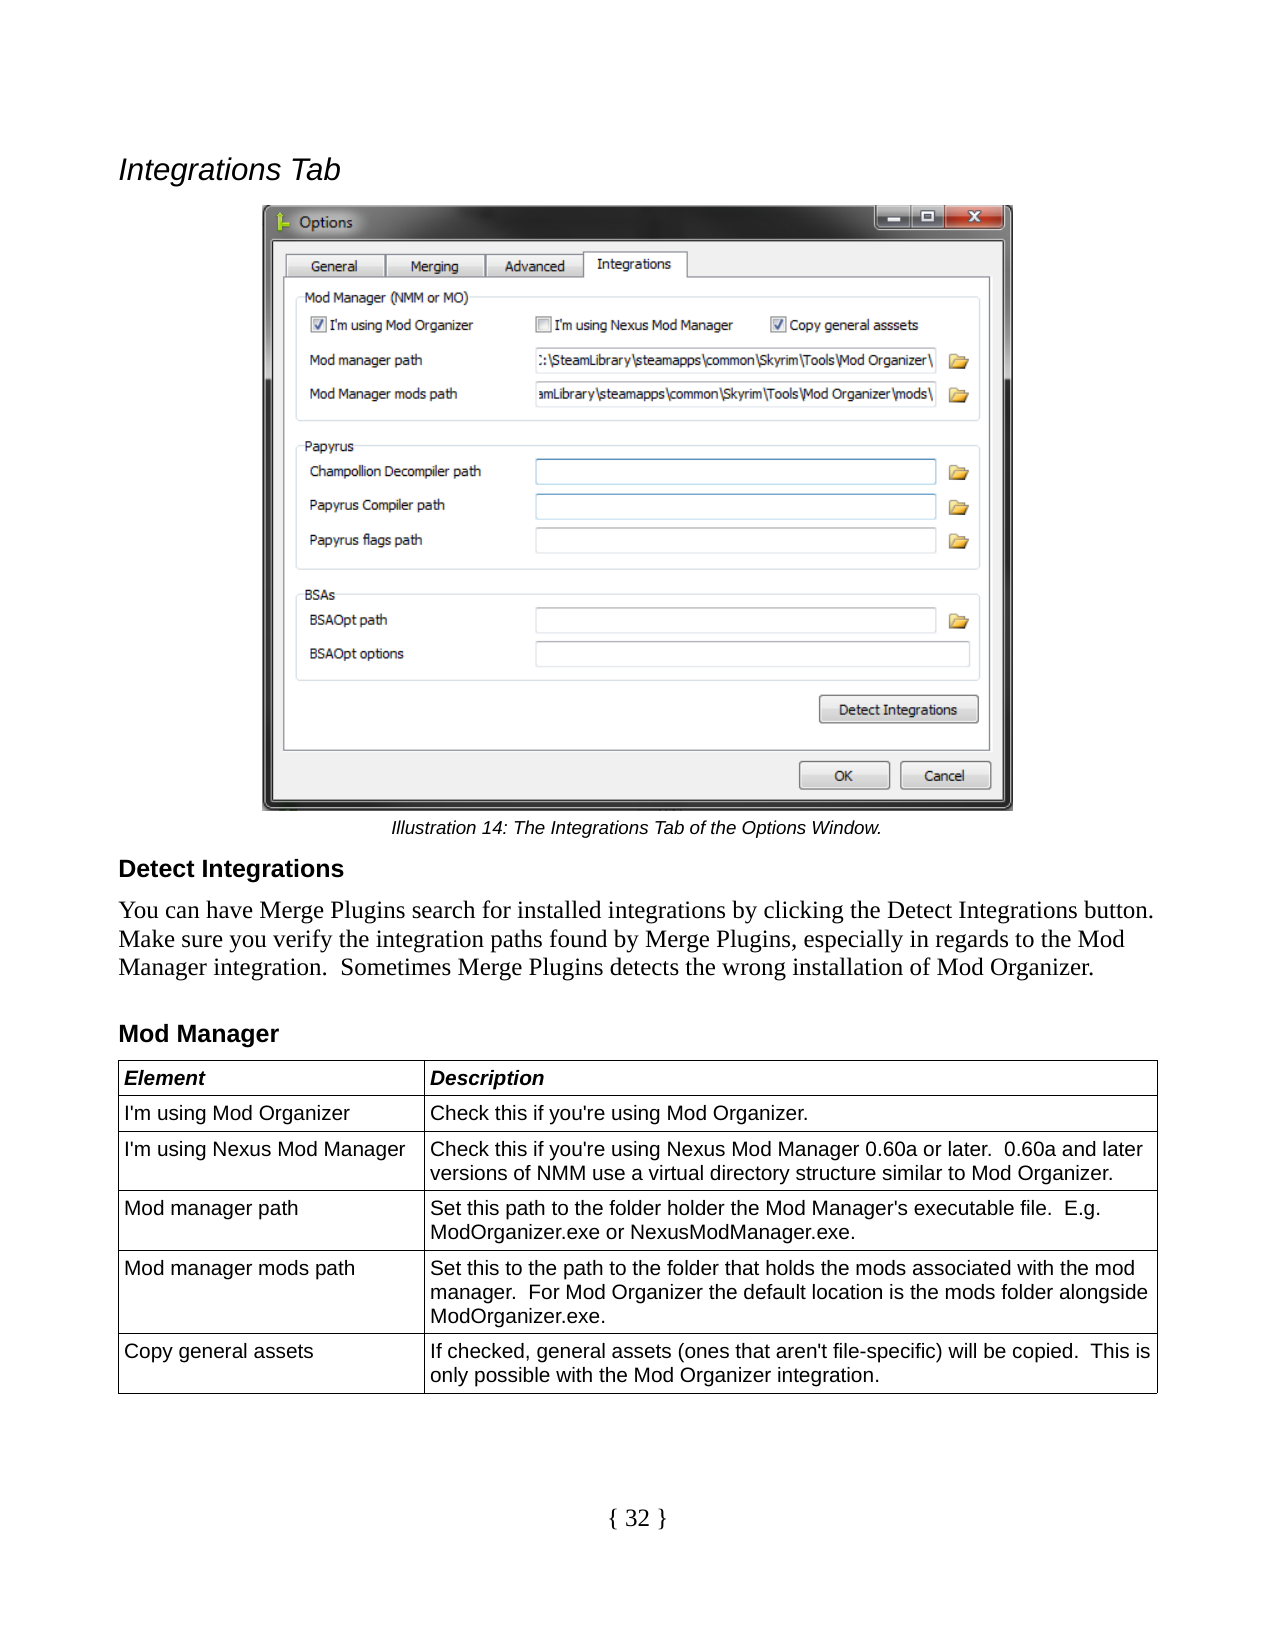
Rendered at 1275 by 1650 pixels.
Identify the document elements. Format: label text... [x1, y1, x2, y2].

picture [262, 205, 1013, 811]
table_cell Check this if you're using Mod Organizer. [425, 1096, 1157, 1131]
table_header Description [425, 1061, 1157, 1095]
subtitle Integrations Tab [118, 151, 1157, 187]
table_header Element [119, 1061, 424, 1095]
table_cell Mod manager mods path [119, 1251, 424, 1333]
table_cell Set this to the path to the folder that holds the mods associated with the mod manager. For Mod Organizer the default location is the mods folder alongside ModOrganizer.exe. [425, 1251, 1157, 1333]
table_cell Copy general assets [119, 1334, 424, 1393]
table_cell I'm using Nexus Mod Manager [119, 1132, 424, 1190]
table_cell Mod manager path [119, 1191, 424, 1250]
table_cell If checked, general assets (ones that aren't file-specific) will be copied. This is only possible with the Mod Organizer integration. [425, 1334, 1157, 1393]
table_cell Set this path to the folder holder the Mod Manager's executable file. E.g. ModOrganizer.exe or NexusModManager.exe. [425, 1191, 1157, 1250]
text You can have Merge Plugins search for installed integrations by clicking the Detect Integrations button. Make sure you verify the integration paths found by Merge Plugins, especially in regards to the Mod Manager integration. Sometimes Merge Plugins detects the wrong installation of Mod Organizer. [118, 895, 1157, 981]
table_cell Check this if you're using Nexus Mod Manager 0.60a or later. 0.60a and later versions of NMM use a virtual directory structure similar to Mod Organizer. [425, 1132, 1157, 1190]
table_cell I'm using Mod Organizer [119, 1096, 424, 1131]
subtitle Detect Integrations [118, 811, 1157, 882]
text Illustration 14: The Integrations Tab of the Options Window. [262, 811, 1013, 839]
subtitle Mod Manager [118, 1019, 1157, 1047]
